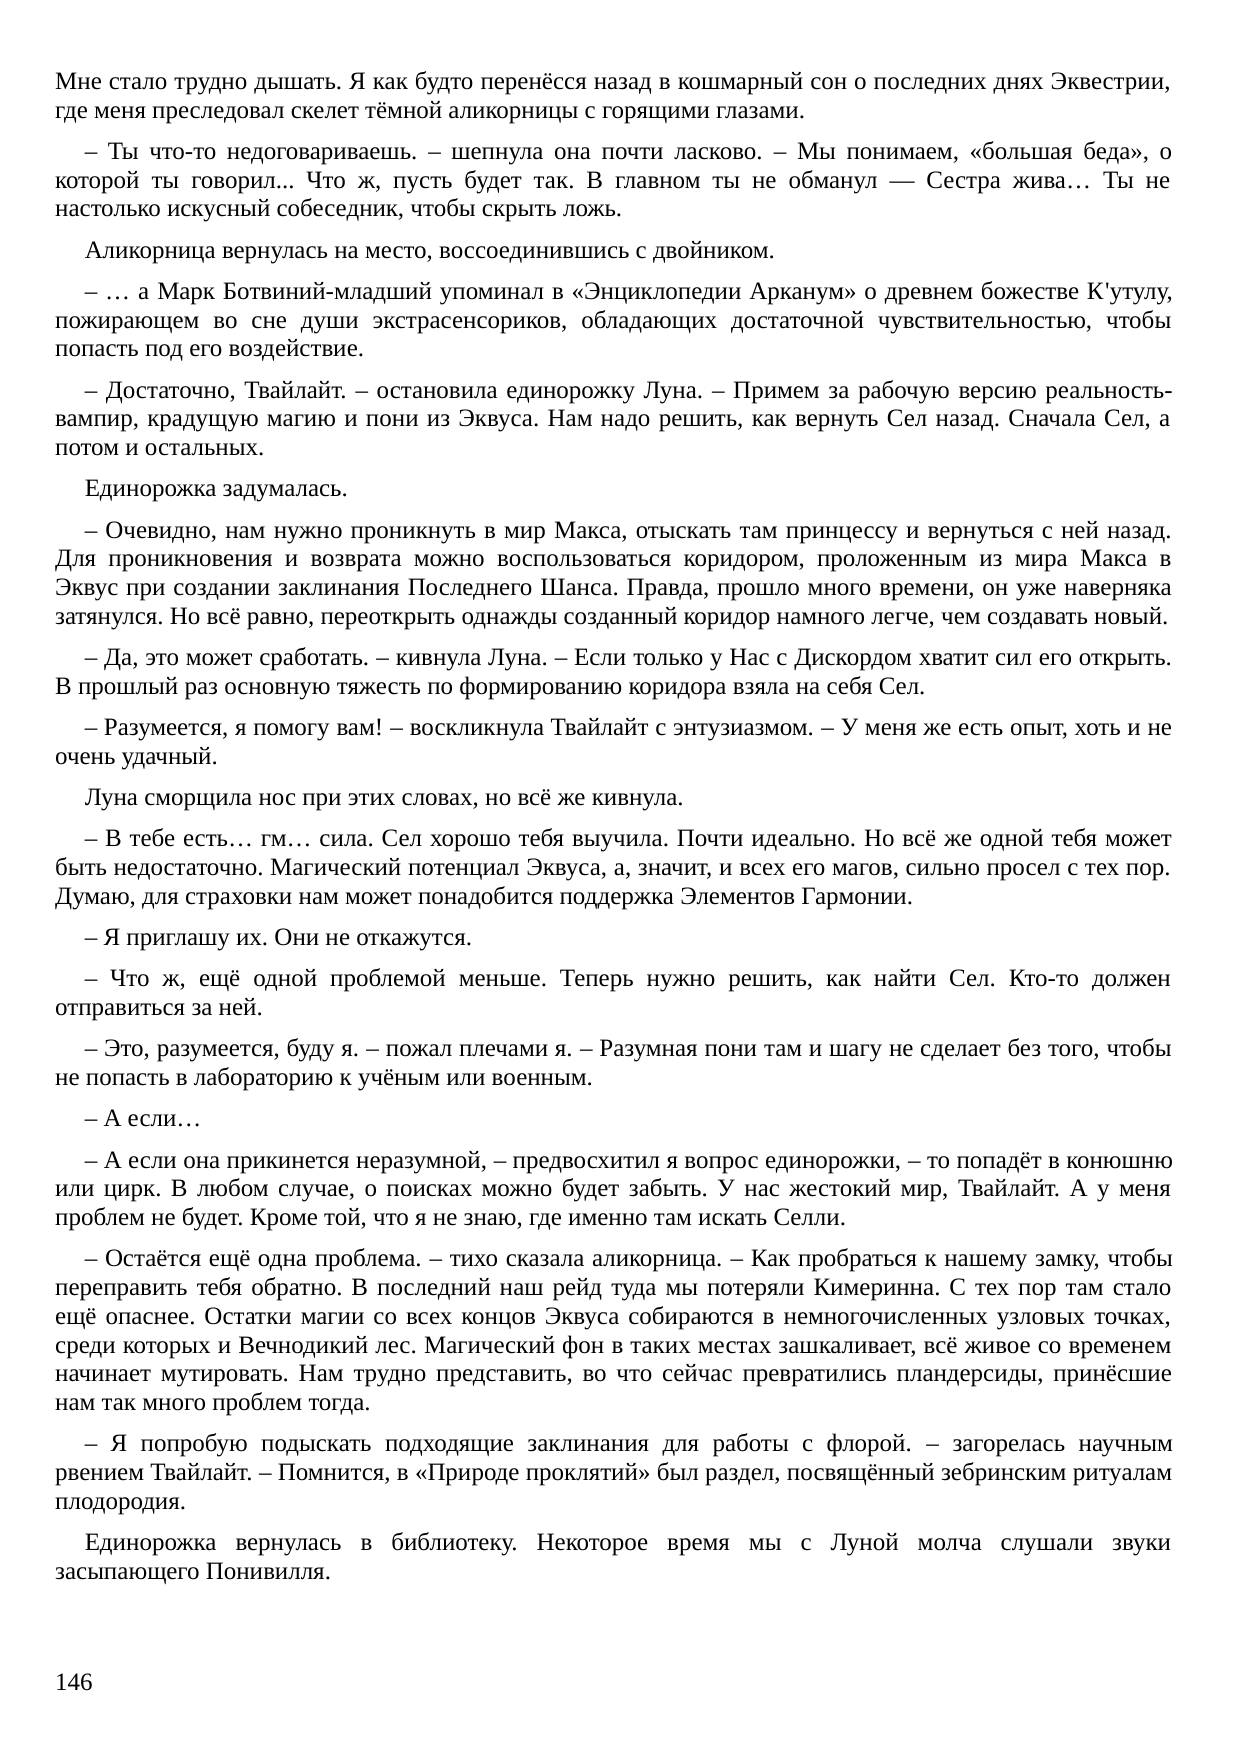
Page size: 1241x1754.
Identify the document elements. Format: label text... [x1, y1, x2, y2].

text – Остаётся ещё одна проблема. – тихо сказала аликорница. – Как пробраться к нашему замку, чтобы переправить тебя обратно. В последний наш рейд туда мы потеряли Кимеринна. С тех пор там стало ещё опаснее. Остатки магии со всех концов Эквуса собираются в немногочисленных узловых точках, среди которых и Вечнодикий лес. Магический фон в таких местах зашкаливает, всё живое со временем начинает мутировать. Нам трудно представить, во что сейчас превратились пландерсиды, принёсшие нам так много проблем тогда. [55, 1243, 1173, 1416]
text Единорожка вернулась в библиотеку. Некоторое время мы с Луной молча слушали звуки засыпающего Понивилля. [55, 1527, 1173, 1585]
text – Ты что-то недоговариваешь. – шепнула она почти ласково. – Мы понимаем, «большая беда», о которой ты говорил... Что ж, пусть будет так. В главном ты не обманул — Сестра жива… Ты не настолько искусный собеседник, чтобы скрыть ложь. [55, 136, 1173, 222]
text – А если… [55, 1103, 1173, 1132]
text – Разумеется, я помогу вам! – воскликнула Твайлайт с энтузиазмом. – У меня же есть опыт, хоть и не очень удачный. [55, 712, 1173, 770]
text Аликорница вернулась на место, воссоединившись с двойником. [55, 235, 1173, 263]
text – … а Марк Ботвиний-младший упоминал в «Энциклопедии Арканум» о древнем божестве К'утулу, пожирающем во сне души экстрасенсориков, обладающих достаточной чувствительностью, чтобы попасть под его воздействие. [55, 276, 1173, 362]
text – Достаточно, Твайлайт. – остановила единорожку Луна. – Примем за рабочую версию реальность-вампир, крадущую магию и пони из Эквуса. Нам надо решить, как вернуть Сел назад. Сначала Сел, а потом и остальных. [55, 375, 1173, 461]
text – А если она прикинется неразумной, – предвосхитил я вопрос единорожки, – то попадёт в конюшню или цирк. В любом случае, о поисках можно будет забыть. У нас жестокий мир, Твайлайт. А у меня проблем не будет. Кроме той, что я не знаю, где именно там искать Селли. [55, 1145, 1173, 1231]
text – Это, разумеется, буду я. – пожал плечами я. – Разумная пони там и шагу не сделает без того, чтобы не попасть в лабораторию к учёным или военным. [55, 1033, 1173, 1091]
text Луна сморщила нос при этих словах, но всё же кивнула. [55, 782, 1173, 811]
text – Я попробую подыскать подходящие заклинания для работы с флорой. – загорелась научным рвением Твайлайт. – Помнится, в «Природе проклятий» был раздел, посвящённый зебринским ритуалам плодородия. [55, 1428, 1173, 1515]
text – Да, это может сработать. – кивнула Луна. – Если только у Нас с Дискордом хватит сил его открыть. В прошлый раз основную тяжесть по формированию коридора взяла на себя Сел. [55, 642, 1173, 700]
text – Я приглашу их. Они не откажутся. [55, 922, 1173, 951]
text – В тебе есть… гм… сила. Сел хорошо тебя выучила. Почти идеально. Но всё же одной тебя может быть недостаточно. Магический потенциал Эквуса, а, значит, и всех его магов, сильно просел с тех пор. Думаю, для страховки нам может понадобится поддержка Элементов Гармонии. [55, 823, 1173, 910]
text – Очевидно, нам нужно проникнуть в мир Макса, отыскать там принцессу и вернуться с ней назад. Для проникновения и возврата можно воспользоваться коридором, проложенным из мира Макса в Эквус при создании заклинания Последнего Шанса. Правда, прошло много времени, он уже наверняка затянулся. Но всё равно, переоткрыть однажды созданный коридор намного легче, чем создавать новый. [55, 515, 1173, 630]
text – Что ж, ещё одной проблемой меньше. Теперь нужно решить, как найти Сел. Кто-то должен отправиться за ней. [55, 963, 1173, 1021]
text Единорожка задумалась. [55, 473, 1173, 502]
text Мне стало трудно дышать. Я как будто перенёсся назад в кошмарный сон о последних днях Эквестрии, где меня преследовал скелет тёмной аликорницы с горящими глазами. [55, 66, 1173, 123]
